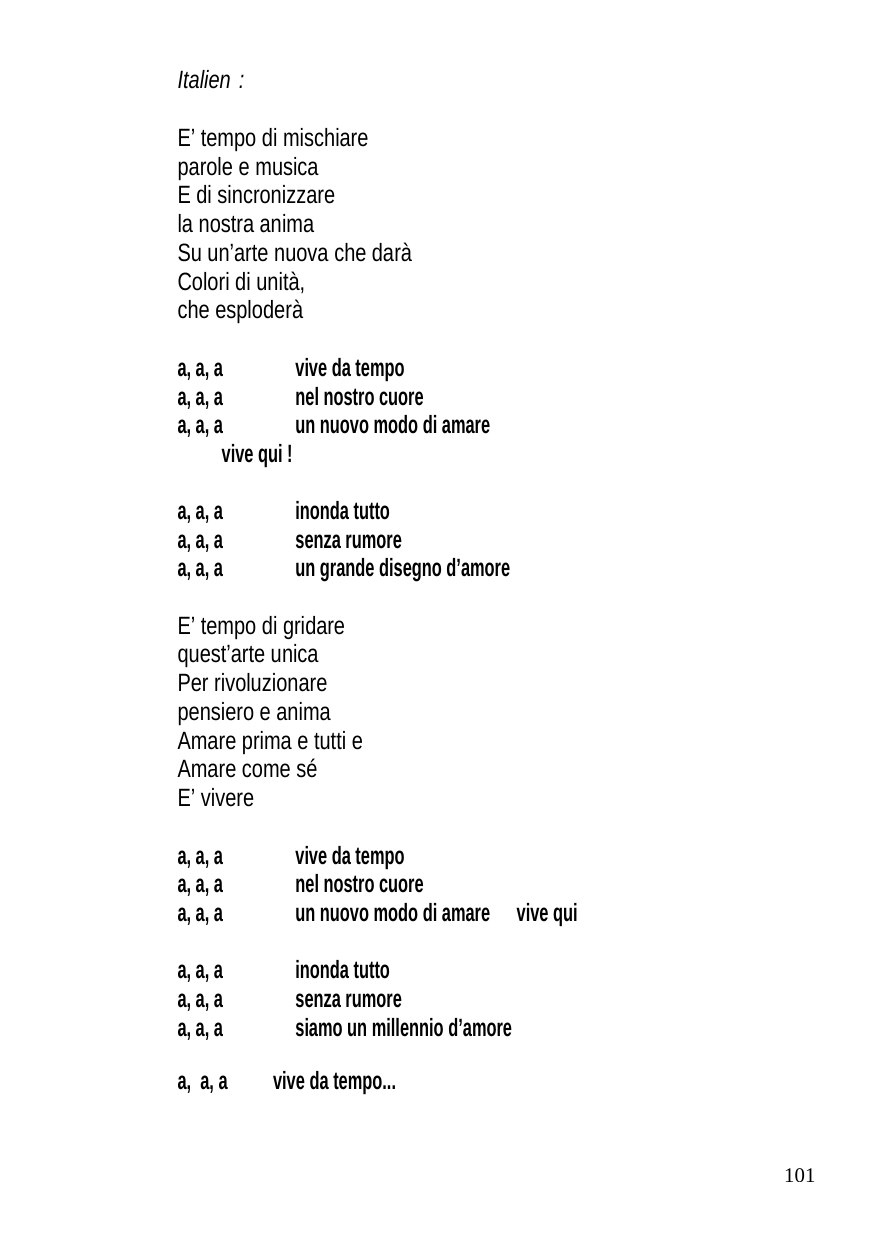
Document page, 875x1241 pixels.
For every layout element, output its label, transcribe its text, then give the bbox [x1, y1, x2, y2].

text E’ tempo di mischiare [177, 123, 815, 152]
text a, a, a siamo un millennio d’amore [177, 1012, 815, 1041]
text quest’arte unica [177, 639, 815, 668]
text Italien : [177, 65, 815, 94]
text a, a, a un nuovo modo di amare [177, 410, 815, 439]
text E’ tempo di gridare [177, 611, 815, 639]
text E’ vivere [177, 783, 815, 812]
text vive qui ! [177, 439, 815, 467]
text pensiero e anima [177, 697, 815, 726]
text Per rivoluzionare [177, 668, 815, 697]
text Amare come sé [177, 754, 815, 783]
text la nostra anima [177, 209, 815, 238]
text Amare prima e tutti e [177, 726, 815, 754]
text Su un’arte nuova che darà [177, 238, 815, 267]
text parole e musica [177, 152, 815, 180]
text a, a, a nel nostro cuore [177, 869, 815, 898]
text a, a, a inonda tutto [177, 496, 815, 525]
text E di sincronizzare [177, 180, 815, 209]
text a, a, a vive da tempo [177, 841, 815, 869]
text a, a, a inonda tutto [177, 955, 815, 984]
text a, a, a nel nostro cuore [177, 381, 815, 410]
text che esploderà [177, 295, 815, 324]
text a, a, a senza rumore [177, 525, 815, 553]
text a, a, a vive da tempo [177, 353, 815, 381]
text Colori di unità, [177, 267, 815, 295]
text a, a, a vive da tempo... [177, 1066, 815, 1095]
text a, a, a senza rumore [177, 984, 815, 1012]
text a, a, a un grande disegno d’amore [177, 553, 815, 582]
text a, a, a un nuovo modo di amare vive qui [177, 898, 815, 927]
